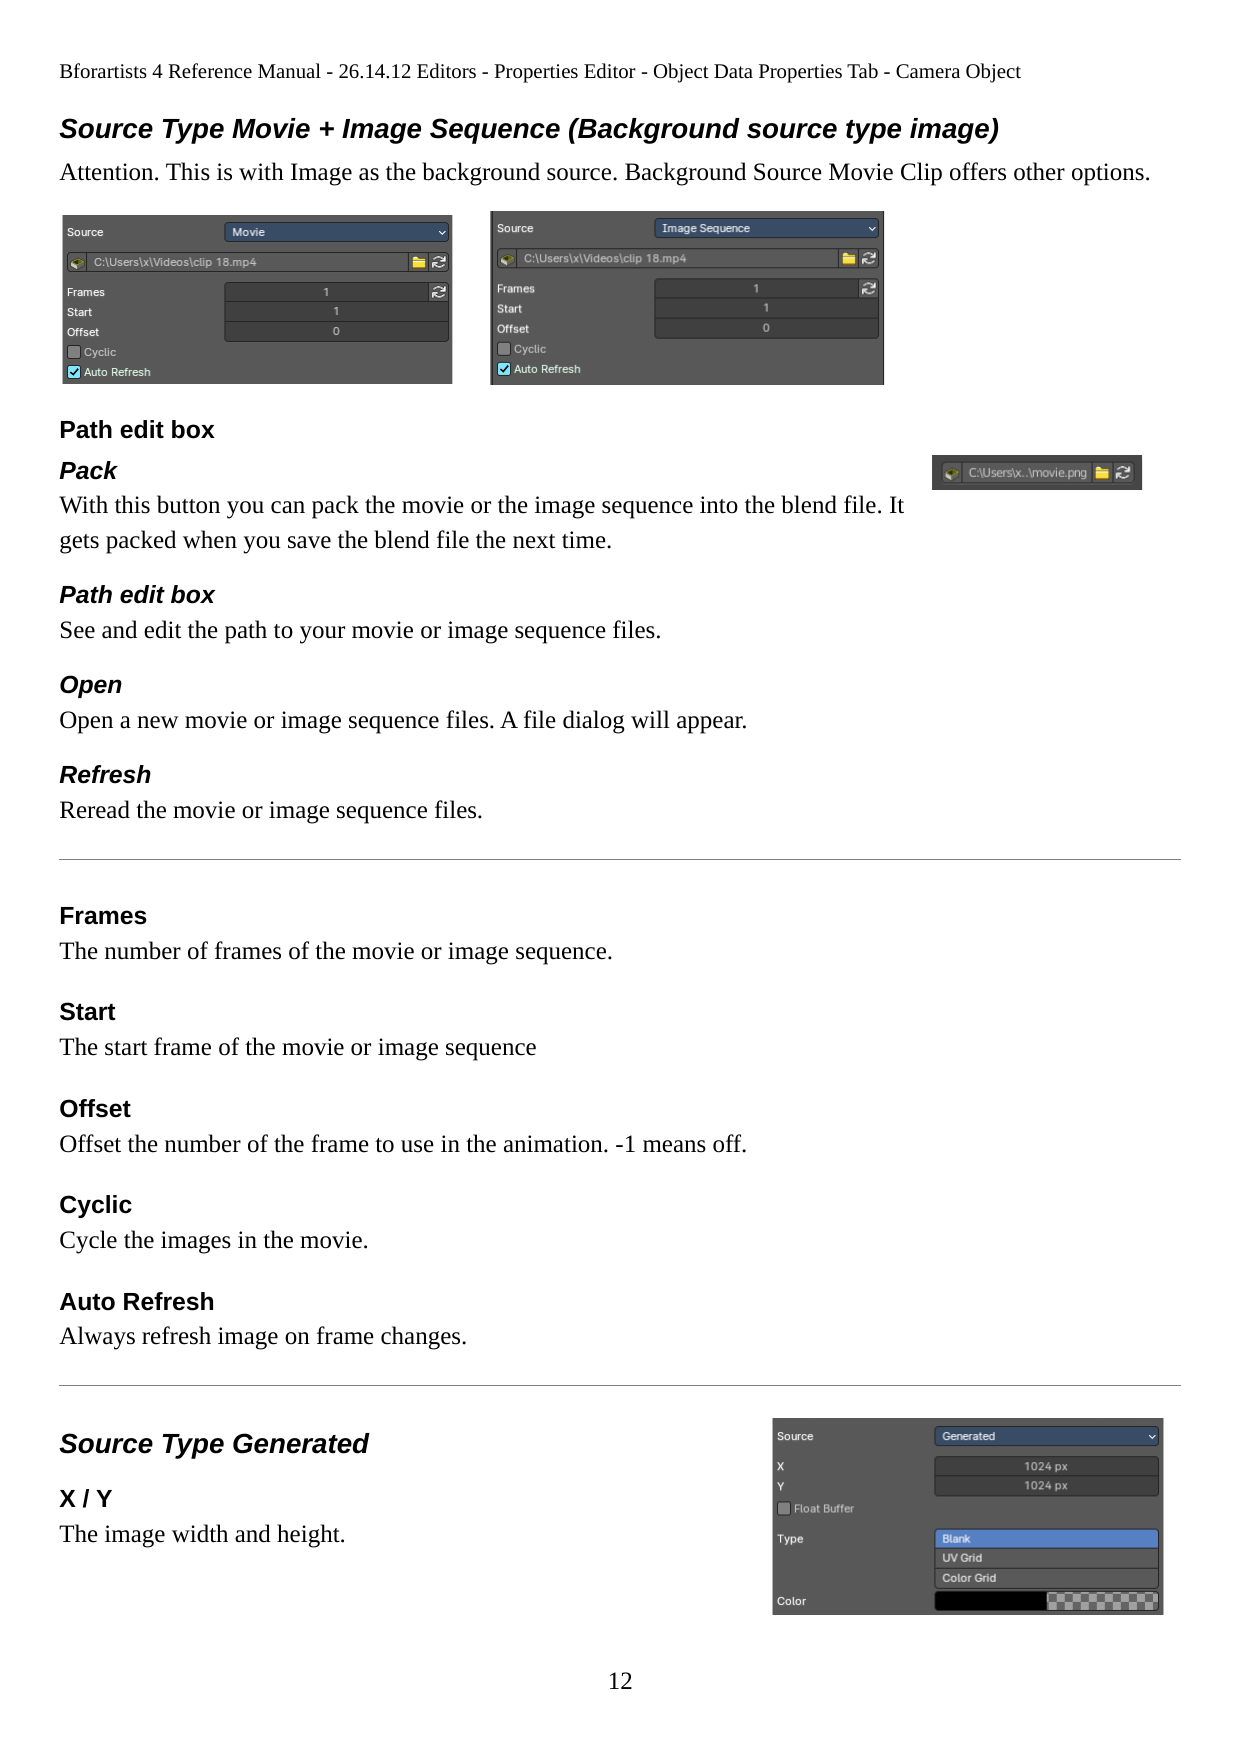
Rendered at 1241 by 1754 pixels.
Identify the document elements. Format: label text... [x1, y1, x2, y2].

subtitle Path edit box [59, 415, 1181, 443]
subtitle [1164, 1484, 1181, 1512]
picture [62, 215, 453, 384]
subtitle Path edit box [59, 580, 1181, 609]
picture [490, 211, 885, 385]
text Offset the number of the frame to use in the animation. -1 means off. [59, 1129, 1181, 1157]
subtitle Pack [59, 456, 932, 484]
subtitle X / Y [59, 1484, 772, 1512]
subtitle Auto Refresh [59, 1287, 1181, 1315]
subtitle Frames [59, 901, 1181, 930]
text The number of frames of the movie or image sequence. [59, 936, 1181, 965]
subtitle Refresh [59, 761, 1181, 789]
subtitle [1143, 456, 1181, 484]
subtitle Start [59, 997, 1181, 1026]
subtitle Cyclic [59, 1190, 1181, 1219]
subtitle Offset [59, 1094, 1181, 1122]
text Cycle the images in the movie. [59, 1225, 1181, 1254]
text See and edit the path to your movie or image sequence files. [59, 615, 1181, 644]
text The start frame of the movie or image sequence [59, 1032, 1181, 1061]
text Always refresh image on frame changes. [59, 1321, 1181, 1350]
subtitle Source Type Generated [59, 1427, 772, 1459]
subtitle Open [59, 671, 1181, 699]
text Reread the movie or image sequence files. [59, 795, 1181, 824]
text The image width and height. [59, 1519, 772, 1547]
picture [932, 455, 1143, 490]
text Attention. This is with Image as the background source. Background Source Movie Clip offers other options. [59, 157, 1181, 186]
picture [772, 1418, 1164, 1615]
subtitle Source Type Movie + Image Sequence (Background source type image) [59, 113, 1181, 144]
subtitle [1164, 1427, 1181, 1459]
text Open a new movie or image sequence files. A file dialog will appear. [59, 705, 1181, 734]
text With this button you can pack the movie or the image sequence into the blend file. It gets packed when you save the blend file the next time. [59, 491, 1181, 554]
